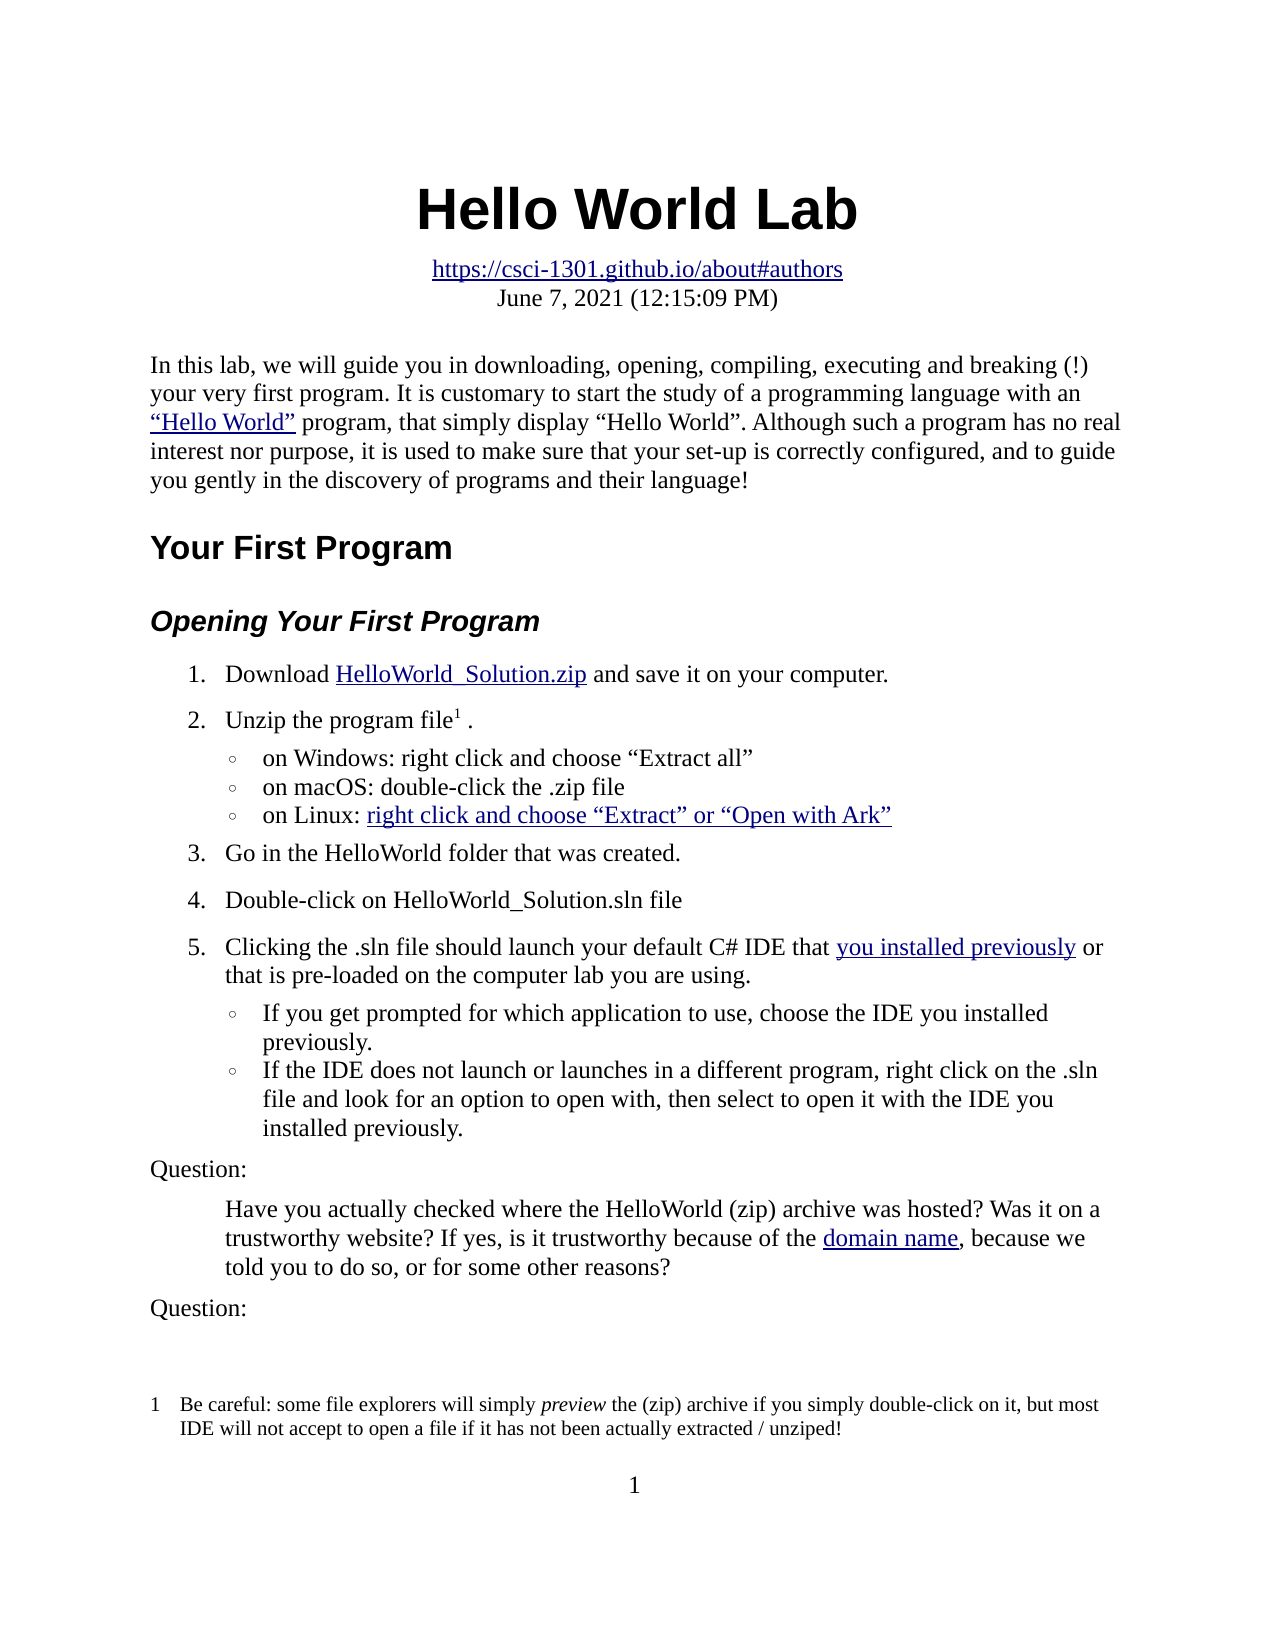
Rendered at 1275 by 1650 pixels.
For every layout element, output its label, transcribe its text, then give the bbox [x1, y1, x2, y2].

text Question: [150, 1293, 1125, 1321]
list Go in the HelloWorld folder that was created. [187, 838, 1125, 867]
text Have you actually checked where the HelloWorld (zip) archive was hosted? Was it on a trustworthy website? If yes, is it trustworthy because of the domain name, because we told you to do so, or for some other reasons? [225, 1194, 1125, 1281]
list Unzip the program file . [187, 705, 1125, 734]
text https://csci-1301.github.io/about#authors [150, 254, 1125, 283]
list Double-click on HelloWorld_Solution.sln file [187, 885, 1125, 914]
subtitle Opening Your First Program [150, 604, 1125, 637]
list If the IDE does not launch or launches in a different program, right click on the .sln file and look for an option to open with, then select to open it with the IDE you installed previously. [225, 1056, 1125, 1142]
title Hello World Lab [150, 175, 1125, 242]
list on Windows: right click and choose “Extract all” [225, 743, 1125, 772]
text In this lab, we will guide you in downloading, opening, compiling, executing and breaking (!) your very first program. It is customary to start the study of a programming language with an “Hello World” program, that simply display “Hello World”. Although such a program has no real interest nor purpose, it is used to make sure that your set-up is correctly configured, and to guide you gently in the discovery of programs and their language! [150, 350, 1125, 493]
list Download HelloWorld_Solution.zip and save it on your computer. [187, 659, 1125, 687]
list Be careful: some file explorers will simply preview the (zip) archive if you simply double-click on it, but most IDE will not accept to open a file if it has not been actually extracted / unziped! [150, 1392, 1125, 1440]
list If you get prompted for which application to use, choose the IDE you installed previously. [225, 998, 1125, 1056]
list on Linux: right click and choose “Extract” or “Open with Ark” [225, 801, 1125, 829]
list on macOS: double-click the .zip file [225, 772, 1125, 801]
text June 7, 2021 (12:15:09 PM) [150, 283, 1125, 312]
text Question: [150, 1154, 1125, 1182]
subtitle Your First Program [150, 527, 1125, 566]
list Clicking the .sln file should launch your default C# IDE that you installed previously or that is pre-loaded on the computer lab you are using. [187, 932, 1125, 989]
